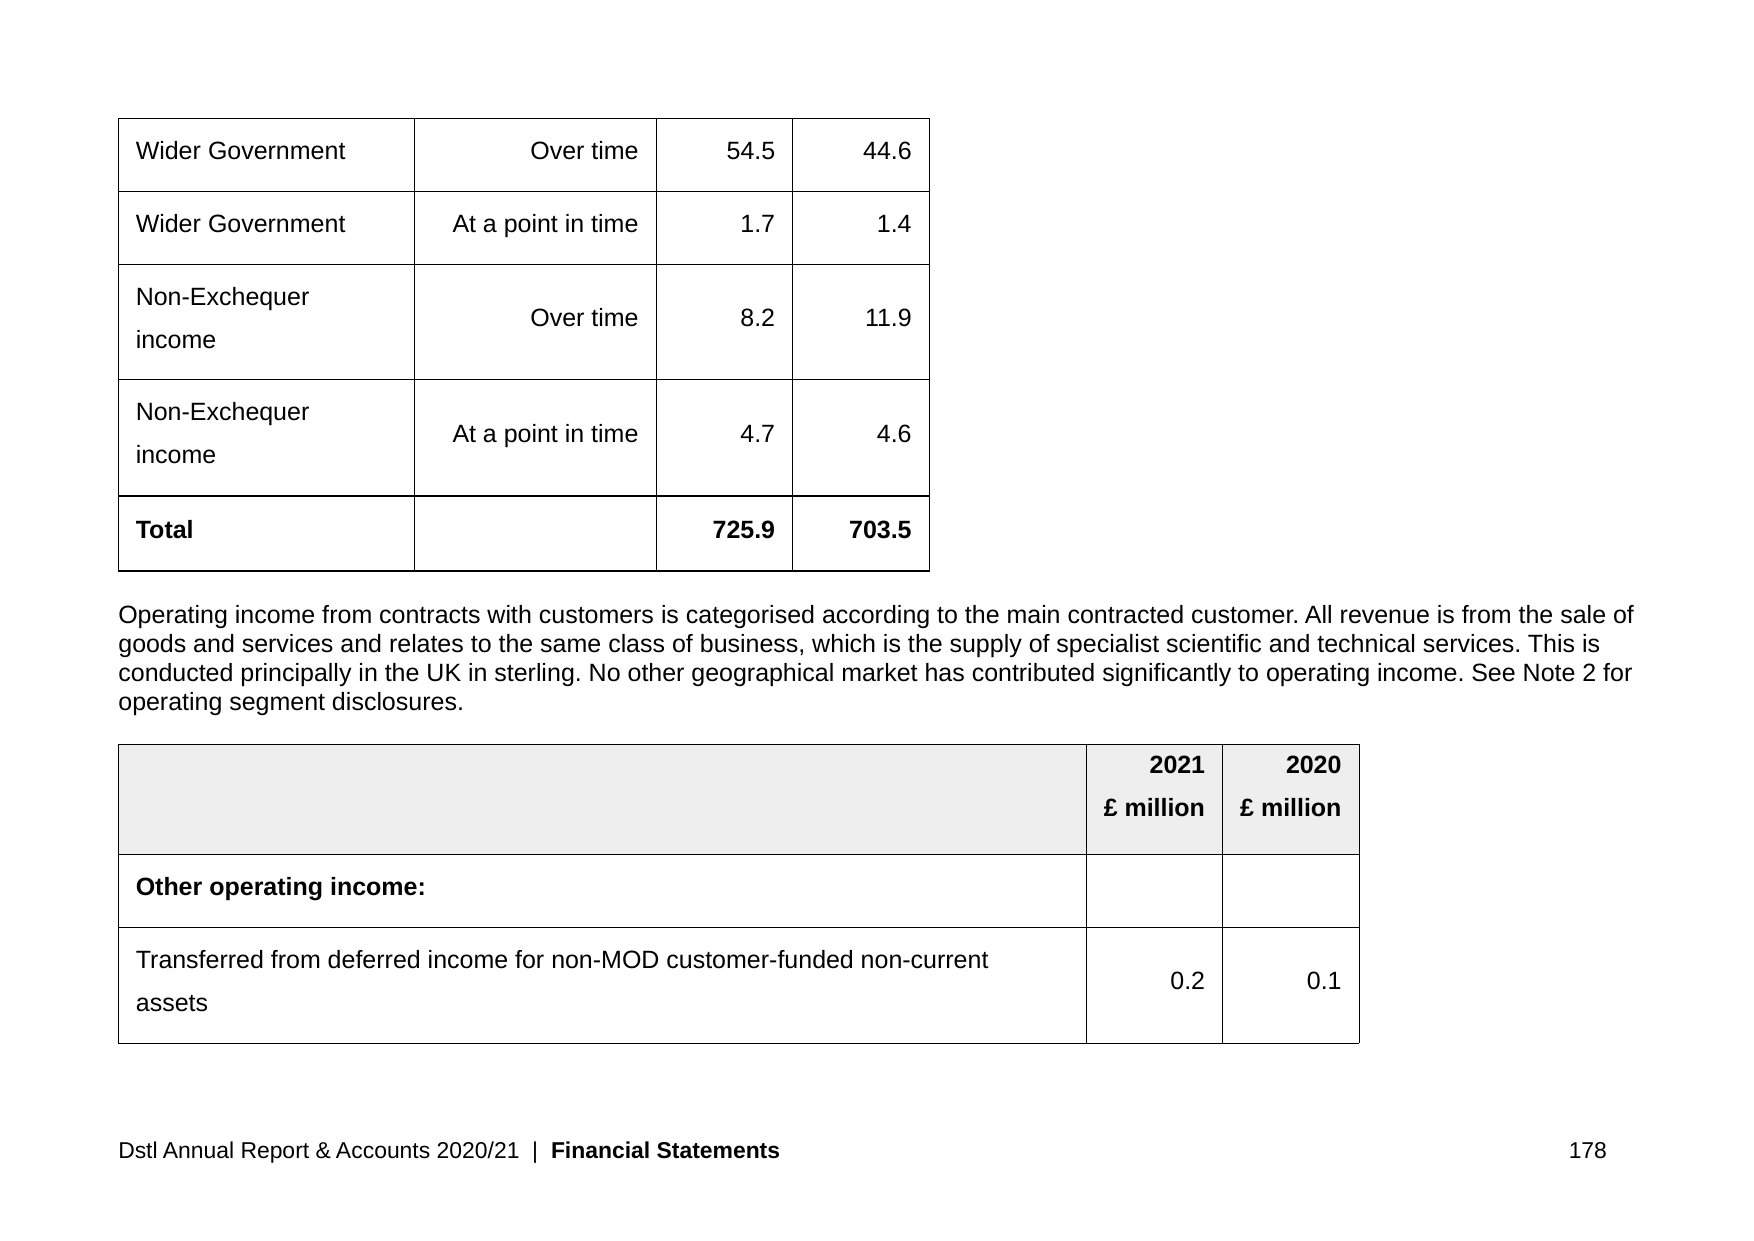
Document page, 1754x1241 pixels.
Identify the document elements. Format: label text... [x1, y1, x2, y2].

table_cell 703.5 [793, 497, 929, 569]
table_cell Over time [415, 265, 656, 379]
table_cell 4.6 [793, 380, 929, 495]
table_cell 725.9 [657, 497, 792, 569]
table_header 2020 £ million [1223, 745, 1359, 854]
table_cell Non-Exchequer income [119, 265, 414, 379]
table_cell 8.2 [657, 265, 792, 379]
table_cell Over time [415, 119, 656, 191]
table_header 2021 £ million [1087, 745, 1222, 854]
table_cell 1.4 [793, 192, 929, 263]
table_cell At a point in time [415, 380, 656, 495]
table_cell 54.5 [657, 119, 792, 191]
table_cell [415, 497, 656, 569]
table_cell [1087, 855, 1222, 927]
table_cell [1223, 855, 1359, 927]
table_cell Other operating income: [119, 855, 1086, 927]
table_cell 1.7 [657, 192, 792, 263]
table_cell At a point in time [415, 192, 656, 263]
table_cell 4.7 [657, 380, 792, 495]
table_cell 0.2 [1087, 928, 1222, 1042]
text Operating income from contracts with customers is categorised according to the main contracted customer. All revenue is from the sale of goods and services and relates to the same class of business, which is the supply of specialist scientific and technical services. This is conducted principally in the UK in sterling. No other geographical market has contributed significantly to operating income. See Note 2 for operating segment disclosures. [118, 600, 1636, 715]
table_cell Total [119, 497, 414, 569]
table_cell Wider Government [119, 119, 414, 191]
table_cell Transferred from deferred income for non-MOD customer-funded non-current assets [119, 928, 1086, 1042]
table_cell 0.1 [1223, 928, 1359, 1042]
table_header [119, 745, 1086, 854]
table_cell Non-Exchequer income [119, 380, 414, 495]
table_cell Wider Government [119, 192, 414, 263]
table_cell 11.9 [793, 265, 929, 379]
table_cell 44.6 [793, 119, 929, 191]
